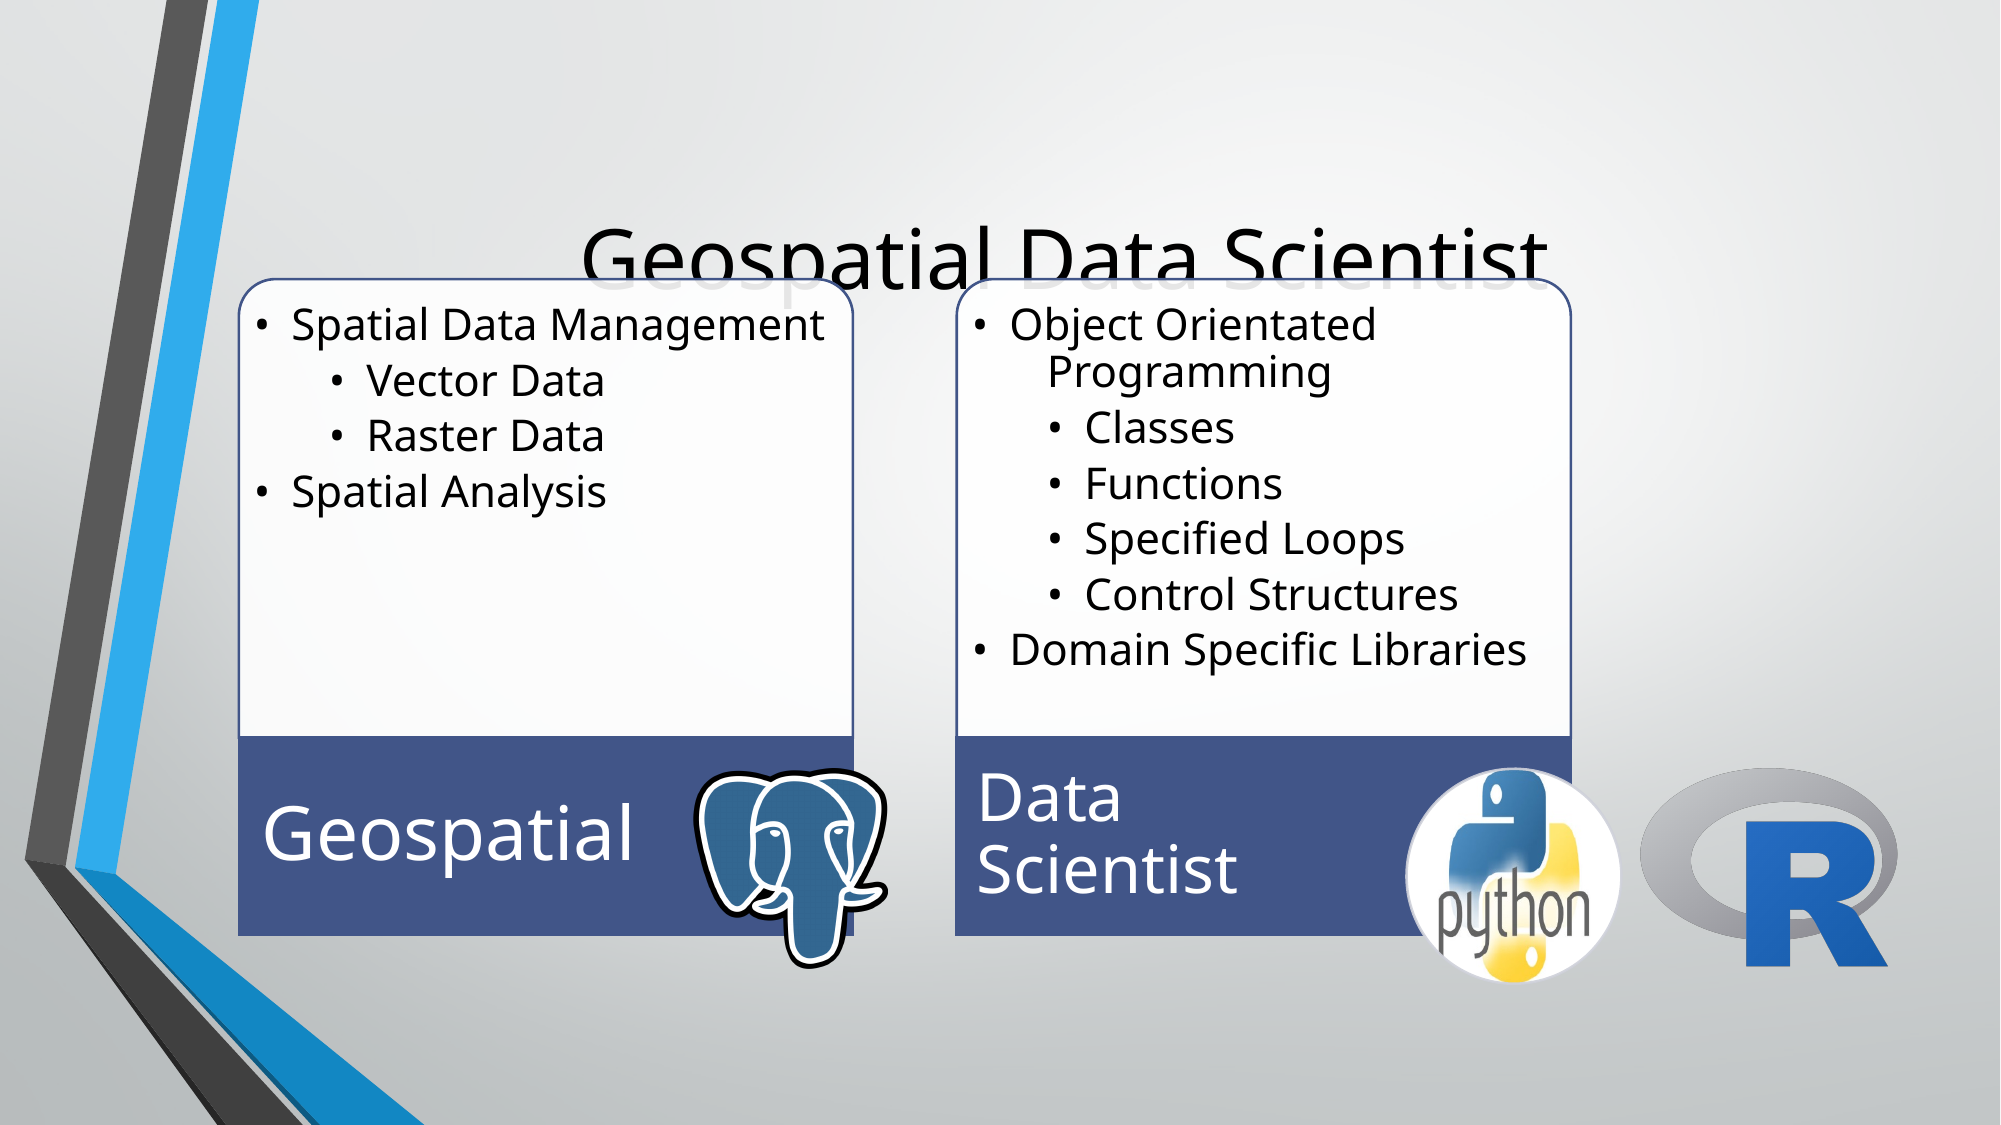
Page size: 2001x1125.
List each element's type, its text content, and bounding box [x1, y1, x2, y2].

text_box [1406, 768, 1622, 984]
text_box Spatial Data Management Vector Data Raster Data Spatial Analysis [238, 279, 853, 737]
text_box Geospatial [238, 737, 853, 935]
title Geospatial Data Scientist [243, 112, 1887, 400]
text_box Data Scientist [956, 737, 1571, 935]
text_box Object Orientated Programming Classes Functions Specified Loops Control Structures Domain Specific Libraries [956, 279, 1571, 737]
picture [1640, 767, 1898, 967]
picture [693, 768, 888, 969]
